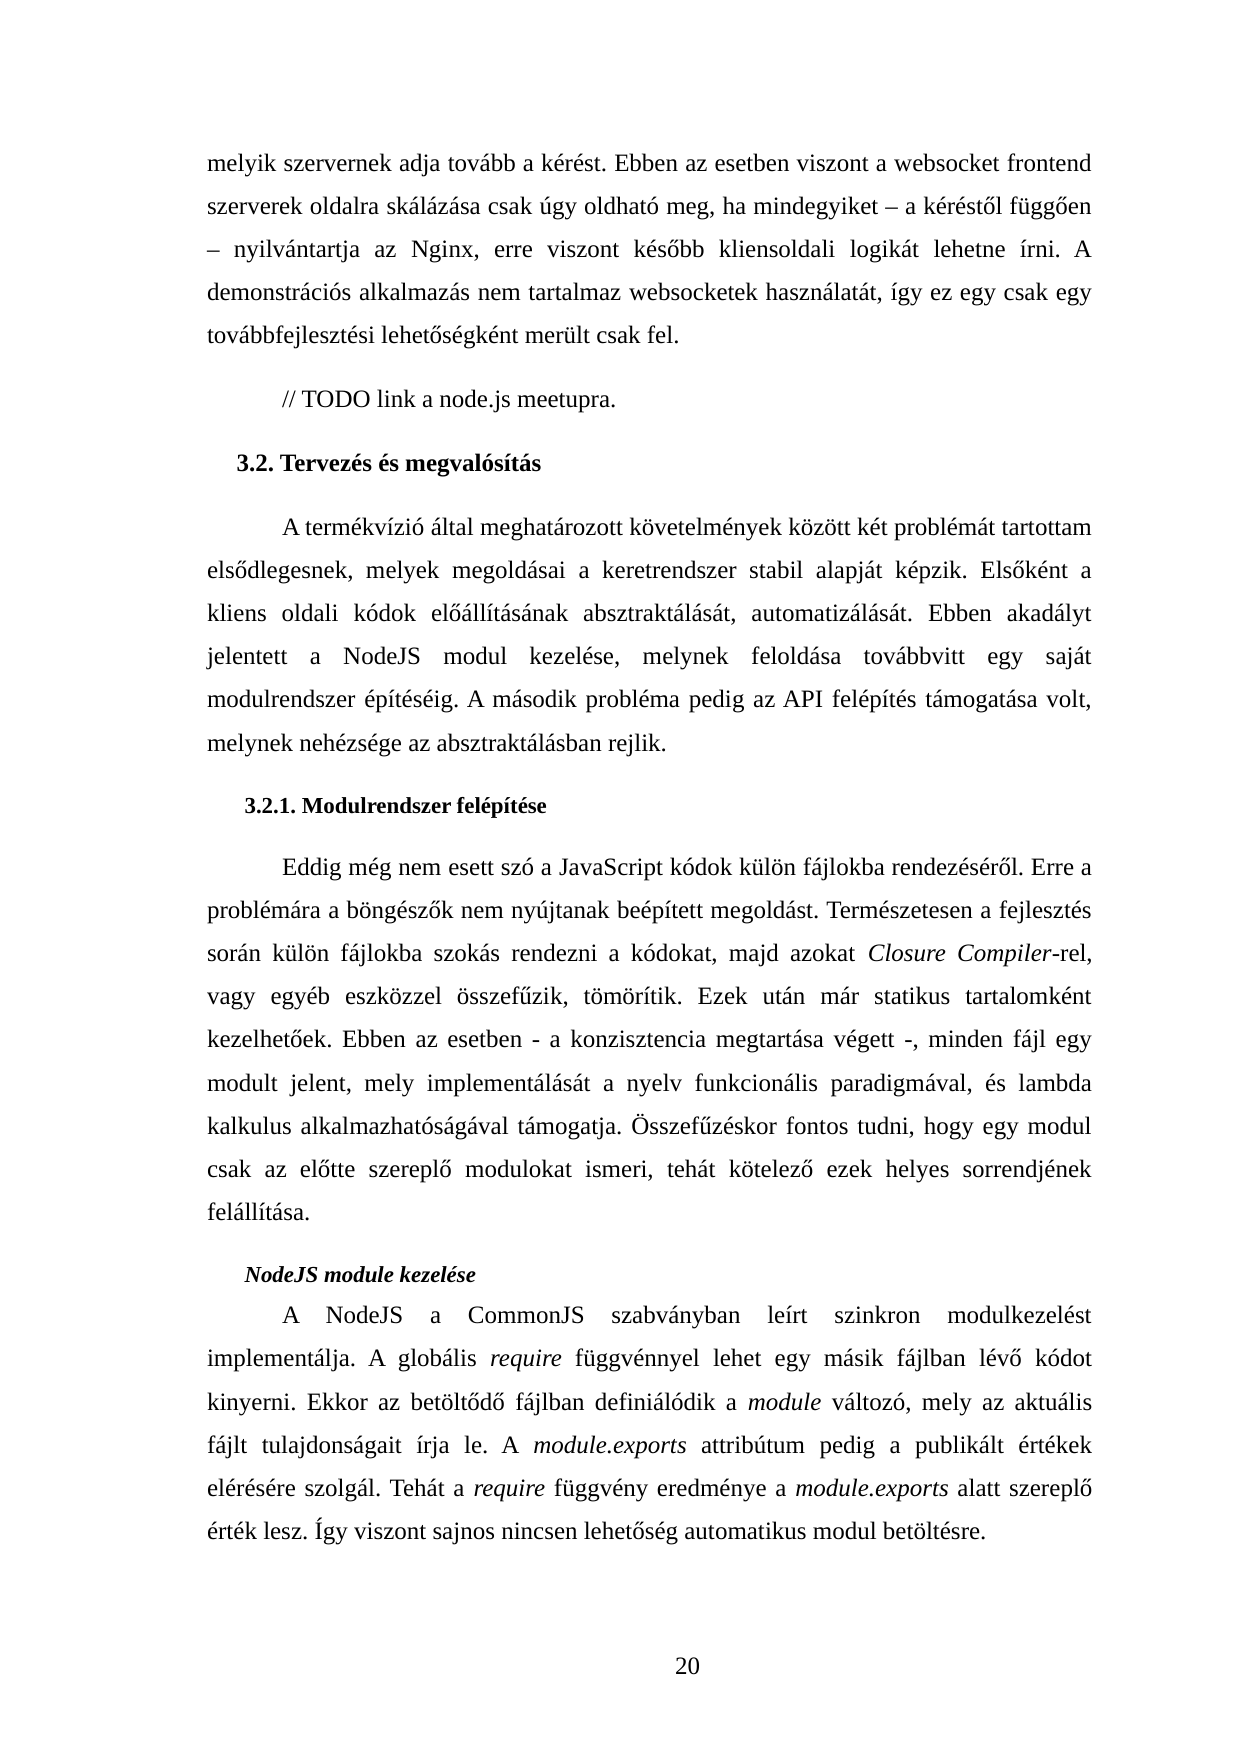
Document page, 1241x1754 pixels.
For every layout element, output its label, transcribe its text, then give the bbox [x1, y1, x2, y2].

text A termékvízió által meghatározott követelmények között két problémát tartottam elsődlegesnek, melyek megoldásai a keretrendszer stabil alapját képzik. Elsőként a kliens oldali kódok előállításának absztraktálását, automatizálását. Ebben akadályt jelentett a NodeJS modul kezelése, melynek feloldása továbbvitt egy saját modulrendszer építéséig. A második probléma pedig az API felépítés támogatása volt, melynek nehézsége az absztraktálásban rejlik. [207, 512, 1092, 756]
subtitle NodeJS module kezelése [244, 1261, 1092, 1287]
subtitle 3.2. Tervezés és megvalósítás [207, 448, 1092, 477]
text A NodeJS a CommonJS szabványban leírt szinkron modulkezelést implementálja. A globális require függvénnyel lehet egy másik fájlban lévő kódot kinyerni. Ekkor az betöltődő fájlban definiálódik a module változó, mely az aktuális fájlt tulajdonságait írja le. A module.exports attribútum pedig a publikált értékek elérésére szolgál. Tehát a require függvény eredménye a module.exports alatt szereplő érték lesz. Így viszont sajnos nincsen lehetőség automatikus modul betöltésre. [207, 1300, 1092, 1545]
text // TODO link a node.js meetupra. [207, 384, 1092, 413]
text Eddig még nem esett szó a JavaScript kódok külön fájlokba rendezéséről. Erre a problémára a böngészők nem nyújtanak beépített megoldást. Természetesen a fejlesztés során külön fájlokba szokás rendezni a kódokat, majd azokat Closure Compiler-rel, vagy egyéb eszközzel összefűzik, tömörítik. Ezek után már statikus tartalomként kezelhetőek. Ebben az esetben - a konzisztencia megtartása végett -, minden fájl egy modult jelent, mely implementálását a nyelv funkcionális paradigmával, és lambda kalkulus alkalmazhatóságával támogatja. Összefűzéskor fontos tudni, hogy egy modul csak az előtte szereplő modulokat ismeri, tehát kötelező ezek helyes sorrendjének felállítása. [207, 852, 1092, 1226]
text melyik szervernek adja tovább a kérést. Ebben az esetben viszont a websocket frontend szerverek oldalra skálázása csak úgy oldható meg, ha mindegyiket – a kéréstől függően – nyilvántartja az Nginx, erre viszont később kliensoldali logikát lehetne írni. A demonstrációs alkalmazás nem tartalmaz websocketek használatát, így ez egy csak egy továbbfejlesztési lehetőségként merült csak fel. [207, 148, 1092, 349]
subtitle 3.2.1. Modulrendszer felépítése [244, 792, 1092, 818]
